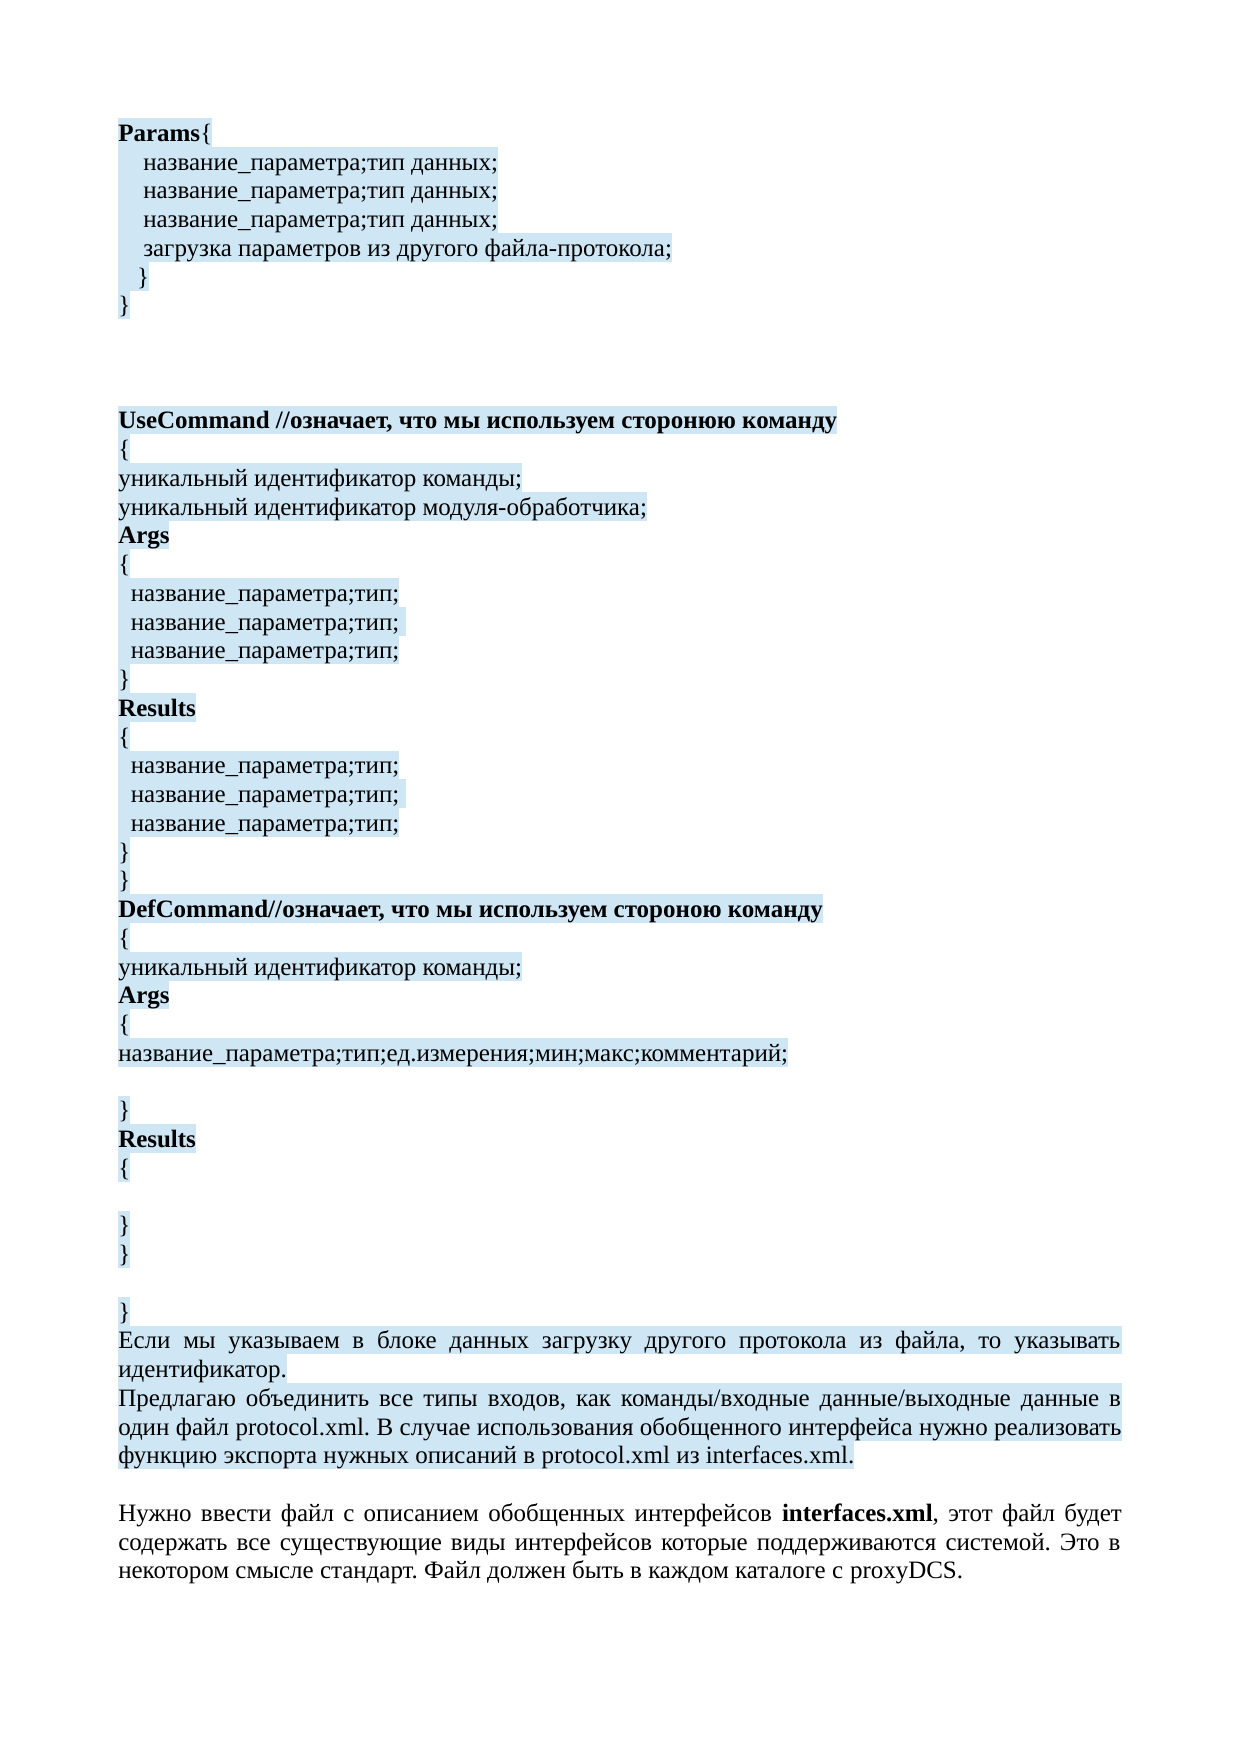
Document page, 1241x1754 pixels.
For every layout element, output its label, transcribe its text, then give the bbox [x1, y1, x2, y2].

text название_параметра;тип данных; [118, 147, 1122, 176]
text название_параметра;тип; [118, 808, 1122, 837]
text название_параметра;тип; [118, 636, 1122, 664]
text уникальный идентификатор команды; [118, 952, 1122, 981]
text { [118, 1153, 1122, 1182]
text { [118, 923, 1122, 952]
text { [118, 549, 1122, 578]
text уникальный идентификатор команды; [118, 463, 1122, 492]
text { [118, 434, 1122, 463]
text DefCommand//означает, что мы используем стороною команду [118, 894, 1122, 923]
text } [118, 1239, 1122, 1268]
text } [118, 1297, 1122, 1326]
text название_параметра;тип; [118, 779, 1122, 808]
text название_параметра;тип; [118, 578, 1122, 607]
text Params{ [118, 118, 1122, 147]
text название_параметра;тип; [118, 751, 1122, 779]
text } [118, 837, 1122, 866]
text Args [118, 521, 1122, 549]
text { [118, 722, 1122, 751]
text Args [118, 981, 1122, 1009]
text } [118, 1211, 1122, 1239]
text уникальный идентификатор модуля-обработчика; [118, 492, 1122, 521]
text название_параметра;тип; [118, 607, 1122, 636]
text Нужно ввести файл с описанием обобщенных интерфейсов interfaces.xml, этот файл будет содержать все существующие виды интерфейсов которые поддерживаются системой. Это в некотором смысле стандарт. Файл должен быть в каждом каталоге с proxyDCS. [118, 1498, 1122, 1584]
text Results [118, 1124, 1122, 1153]
text } [118, 664, 1122, 693]
text название_параметра;тип данных; [118, 204, 1122, 233]
text { [118, 1009, 1122, 1038]
text } [118, 291, 1122, 319]
text } [118, 262, 1122, 291]
text загрузка параметров из другого файла-протокола; [118, 233, 1122, 262]
text UseCommand //означает, что мы используем сторонюю команду [118, 406, 1122, 434]
text название_параметра;тип данных; [118, 176, 1122, 204]
text Предлагаю объединить все типы входов, как команды/входные данные/выходные данные в один файл protocol.xml. В случае использования обобщенного интерфейса нужно реализовать функцию экспорта нужных описаний в protocol.xml из interfaces.xml. [118, 1383, 1122, 1469]
text Results [118, 693, 1122, 722]
text Если мы указываем в блоке данных загрузку другого протокола из файла, то указывать идентификатор. [118, 1326, 1122, 1383]
text } [118, 866, 1122, 894]
text } [118, 1096, 1122, 1124]
text название_параметра;тип;ед.измерения;мин;макс;комментарий; [118, 1038, 1122, 1067]
